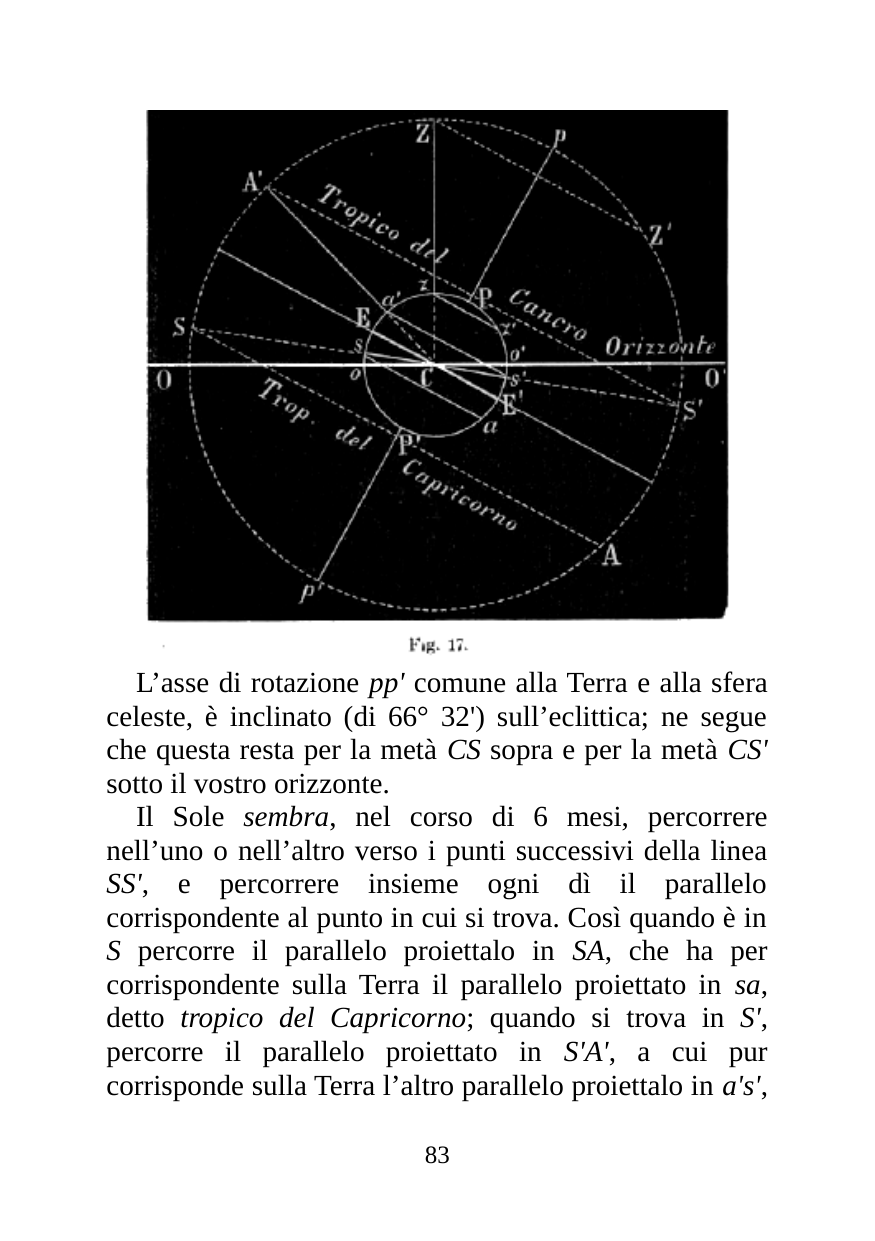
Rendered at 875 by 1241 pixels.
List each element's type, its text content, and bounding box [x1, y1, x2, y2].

text Il Sole sembra, nel corso di 6 mesi, percorrere nell’uno o nell’altro verso i punti successivi della linea SS', e percorrere insieme ogni dì il parallelo corrispondente al punto in cui si trova. Così quando è in S percorre il parallelo proiettalo in SA, che ha per corrispondente sulla Terra il parallelo proiettato in sa, detto tropico del Capricorno; quando si trova in S', percorre il parallelo proiettato in S'A', a cui pur corrisponde sulla Terra l’altro parallelo proiettalo in a's', [106, 799, 768, 1101]
picture [145, 110, 729, 662]
text L’asse di rotazione pp' comune alla Terra e alla sfera celeste, è inclinato (di 66° 32') sull’eclittica; ne segue che questa resta per la metà CS sopra e per la metà CS' sotto il vostro orizzonte. [106, 662, 768, 799]
